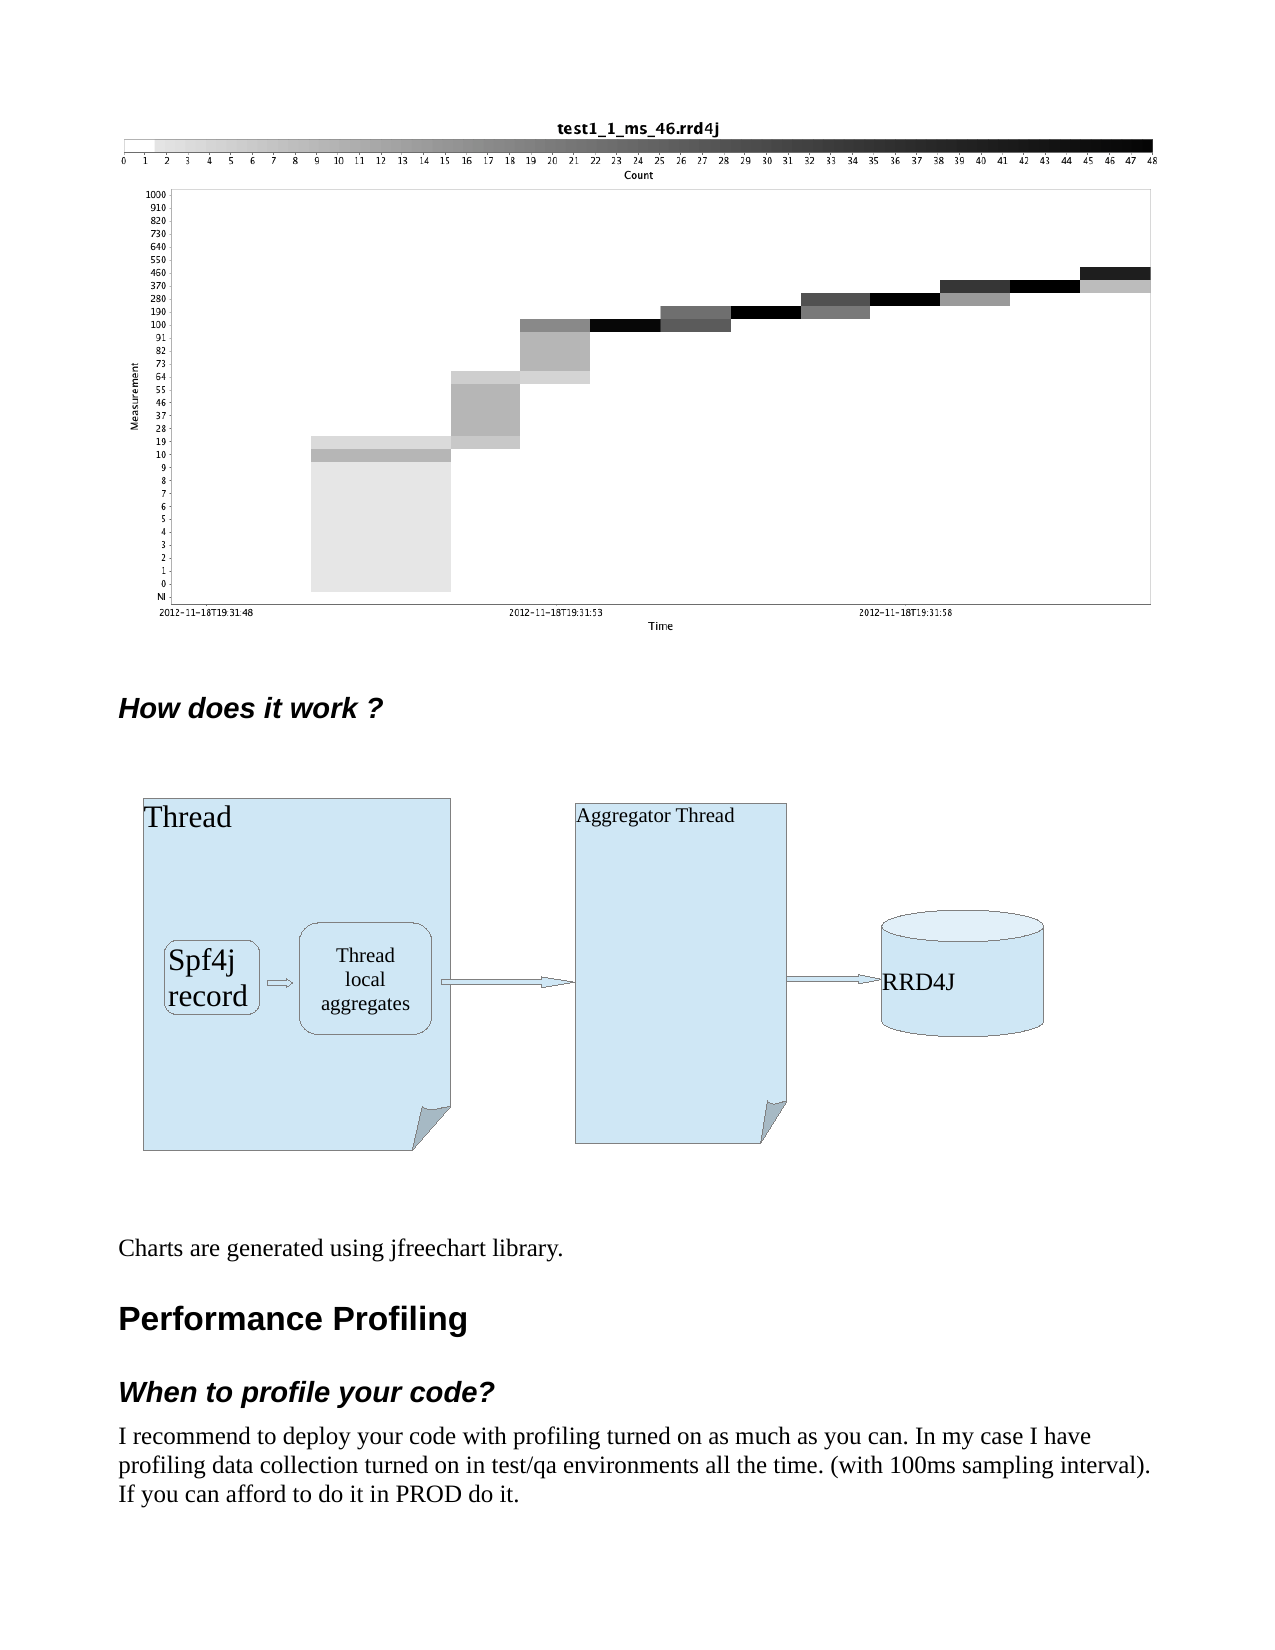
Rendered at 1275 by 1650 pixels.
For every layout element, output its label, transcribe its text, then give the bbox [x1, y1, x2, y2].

subtitle Performance Profiling [118, 1299, 1157, 1338]
subtitle When to profile your code? [118, 1375, 1157, 1409]
text Charts are generated using jfreechart library. [118, 1233, 1157, 1262]
text I recommend to deploy your code with profiling turned on as much as you can. In my case I have profiling data collection turned on in test/qa environments all the time. (with 100ms sampling interval). If you can afford to do it in PROD do it. [118, 1421, 1157, 1508]
subtitle How does it work ? [118, 691, 1157, 725]
picture [118, 118, 1157, 638]
